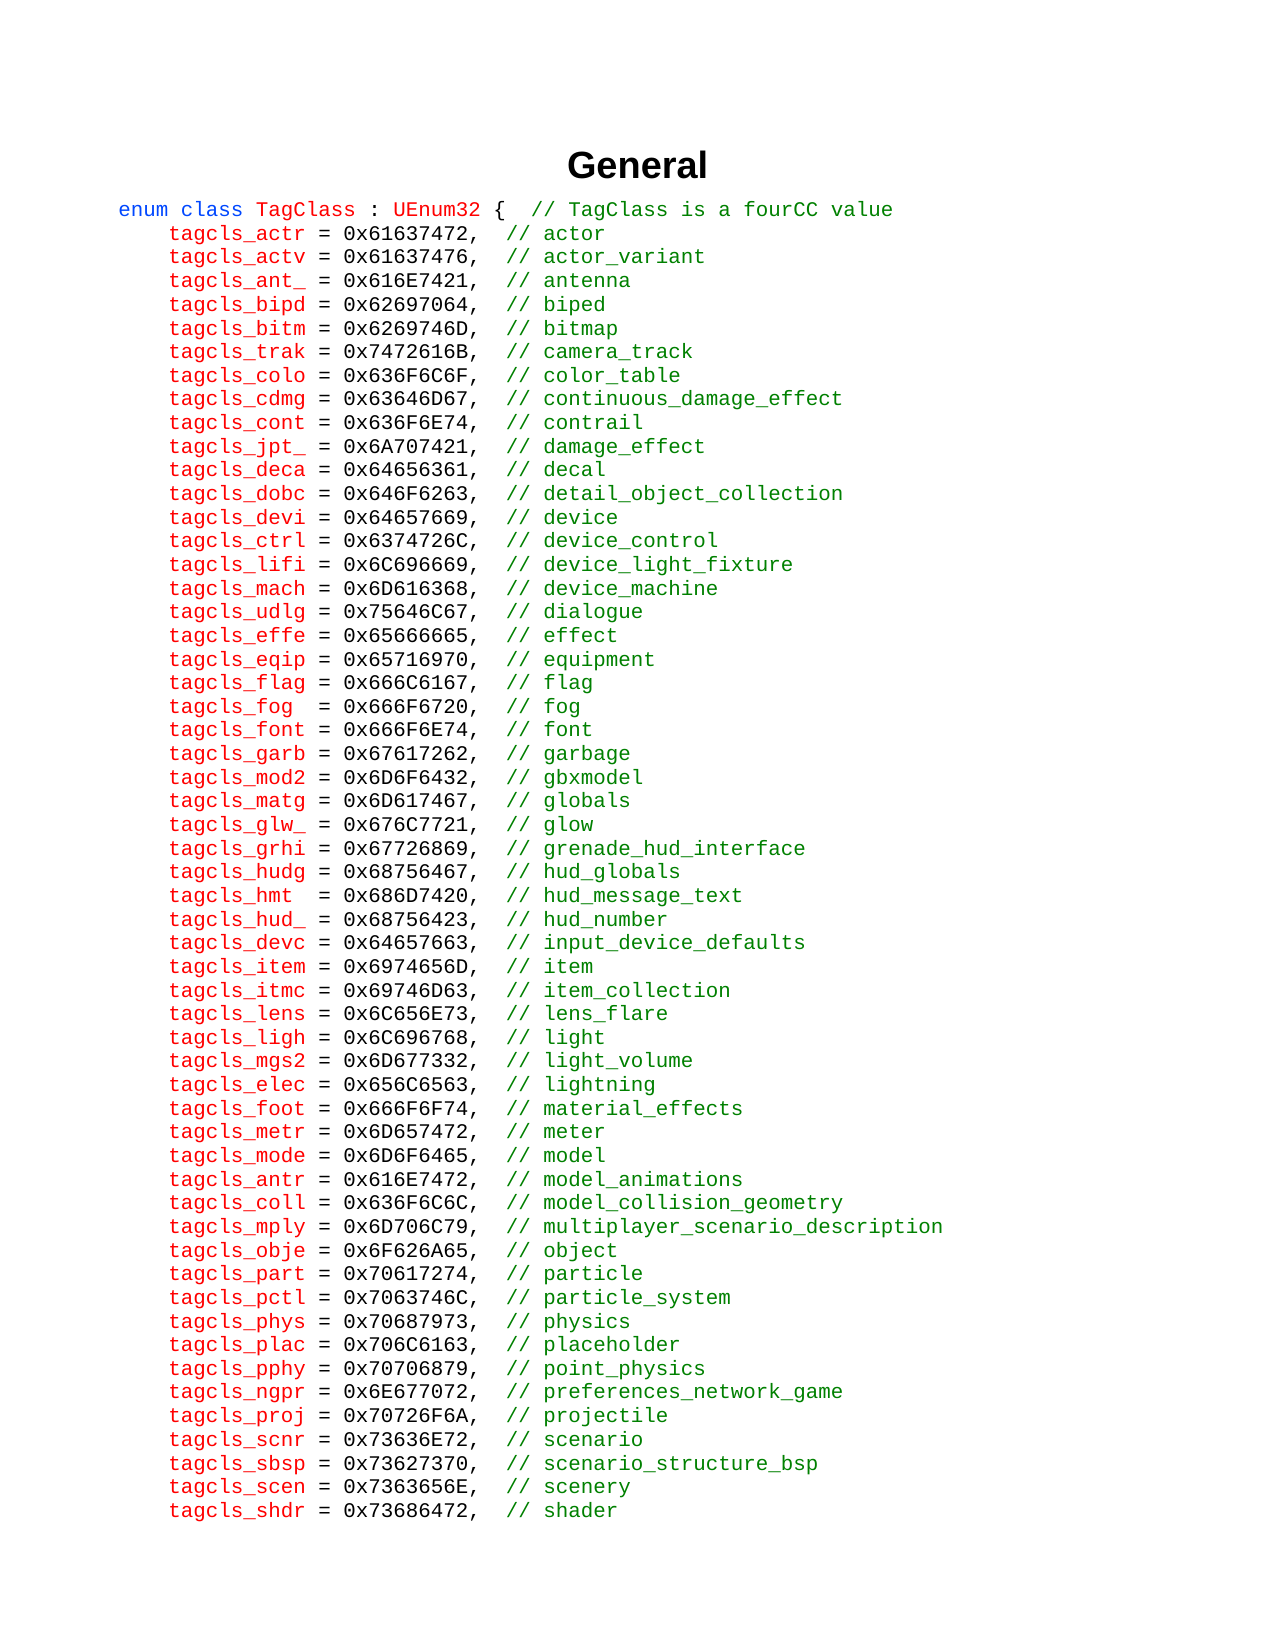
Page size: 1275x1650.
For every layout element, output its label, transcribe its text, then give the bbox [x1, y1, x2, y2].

text tagcls_scnr = 0x73636E72, // scenario [118, 1429, 1157, 1452]
text tagcls_shdr = 0x73686472, // shader [118, 1500, 1157, 1523]
text tagcls_mod2 = 0x6D6F6432, // gbxmodel [118, 767, 1157, 790]
text tagcls_elec = 0x656C6563, // lightning [118, 1074, 1157, 1098]
text tagcls_dobc = 0x646F6263, // detail_object_collection [118, 483, 1157, 507]
text tagcls_obje = 0x6F626A65, // object [118, 1240, 1157, 1263]
text tagcls_colo = 0x636F6C6F, // color_table [118, 365, 1157, 388]
text tagcls_pctl = 0x7063746C, // particle_system [118, 1287, 1157, 1311]
text tagcls_antr = 0x616E7472, // model_animations [118, 1169, 1157, 1192]
text tagcls_bitm = 0x6269746D, // bitmap [118, 317, 1157, 341]
text tagcls_cont = 0x636F6E74, // contrail [118, 412, 1157, 436]
text tagcls_mode = 0x6D6F6465, // model [118, 1145, 1157, 1169]
text tagcls_plac = 0x706C6163, // placeholder [118, 1334, 1157, 1358]
text tagcls_font = 0x666F6E74, // font [118, 719, 1157, 743]
text tagcls_ngpr = 0x6E677072, // preferences_network_game [118, 1382, 1157, 1405]
text tagcls_scen = 0x7363656E, // scenery [118, 1476, 1157, 1500]
text tagcls_fog = 0x666F6720, // fog [118, 696, 1157, 719]
text tagcls_mply = 0x6D706C79, // multiplayer_scenario_description [118, 1216, 1157, 1240]
text tagcls_actr = 0x61637472, // actor [118, 223, 1157, 247]
text tagcls_eqip = 0x65716970, // equipment [118, 648, 1157, 672]
text tagcls_cdmg = 0x63646D67, // continuous_damage_effect [118, 388, 1157, 412]
text tagcls_item = 0x6974656D, // item [118, 956, 1157, 979]
text tagcls_ligh = 0x6C696768, // light [118, 1027, 1157, 1051]
text tagcls_sbsp = 0x73627370, // scenario_structure_bsp [118, 1452, 1157, 1476]
text tagcls_deca = 0x64656361, // decal [118, 459, 1157, 483]
text tagcls_flag = 0x666C6167, // flag [118, 672, 1157, 696]
text tagcls_garb = 0x67617262, // garbage [118, 743, 1157, 767]
text tagcls_ant_ = 0x616E7421, // antenna [118, 270, 1157, 294]
text tagcls_lens = 0x6C656E73, // lens_flare [118, 1003, 1157, 1027]
text tagcls_glw_ = 0x676C7721, // glow [118, 814, 1157, 838]
text tagcls_coll = 0x636F6C6C, // model_collision_geometry [118, 1192, 1157, 1216]
text tagcls_metr = 0x6D657472, // meter [118, 1121, 1157, 1145]
text tagcls_effe = 0x65666665, // effect [118, 625, 1157, 648]
text tagcls_matg = 0x6D617467, // globals [118, 790, 1157, 814]
text tagcls_trak = 0x7472616B, // camera_track [118, 341, 1157, 365]
subtitle General [118, 143, 1157, 187]
text tagcls_devc = 0x64657663, // input_device_defaults [118, 932, 1157, 956]
text tagcls_grhi = 0x67726869, // grenade_hud_interface [118, 838, 1157, 861]
text enum class TagClass : UEnum32 { // TagClass is a fourCC value [118, 199, 1157, 223]
text tagcls_devi = 0x64657669, // device [118, 507, 1157, 530]
text tagcls_actv = 0x61637476, // actor_variant [118, 247, 1157, 270]
text tagcls_itmc = 0x69746D63, // item_collection [118, 979, 1157, 1003]
text tagcls_bipd = 0x62697064, // biped [118, 294, 1157, 317]
text tagcls_mach = 0x6D616368, // device_machine [118, 578, 1157, 601]
text tagcls_hud_ = 0x68756423, // hud_number [118, 909, 1157, 932]
text tagcls_udlg = 0x75646C67, // dialogue [118, 601, 1157, 625]
text tagcls_pphy = 0x70706879, // point_physics [118, 1358, 1157, 1382]
text tagcls_part = 0x70617274, // particle [118, 1263, 1157, 1287]
text tagcls_proj = 0x70726F6A, // projectile [118, 1405, 1157, 1429]
text tagcls_hudg = 0x68756467, // hud_globals [118, 861, 1157, 885]
text tagcls_hmt = 0x686D7420, // hud_message_text [118, 885, 1157, 909]
text tagcls_mgs2 = 0x6D677332, // light_volume [118, 1051, 1157, 1074]
text tagcls_ctrl = 0x6374726C, // device_control [118, 530, 1157, 554]
text tagcls_foot = 0x666F6F74, // material_effects [118, 1098, 1157, 1121]
text tagcls_jpt_ = 0x6A707421, // damage_effect [118, 436, 1157, 459]
text tagcls_lifi = 0x6C696669, // device_light_fixture [118, 554, 1157, 578]
text tagcls_phys = 0x70687973, // physics [118, 1311, 1157, 1334]
